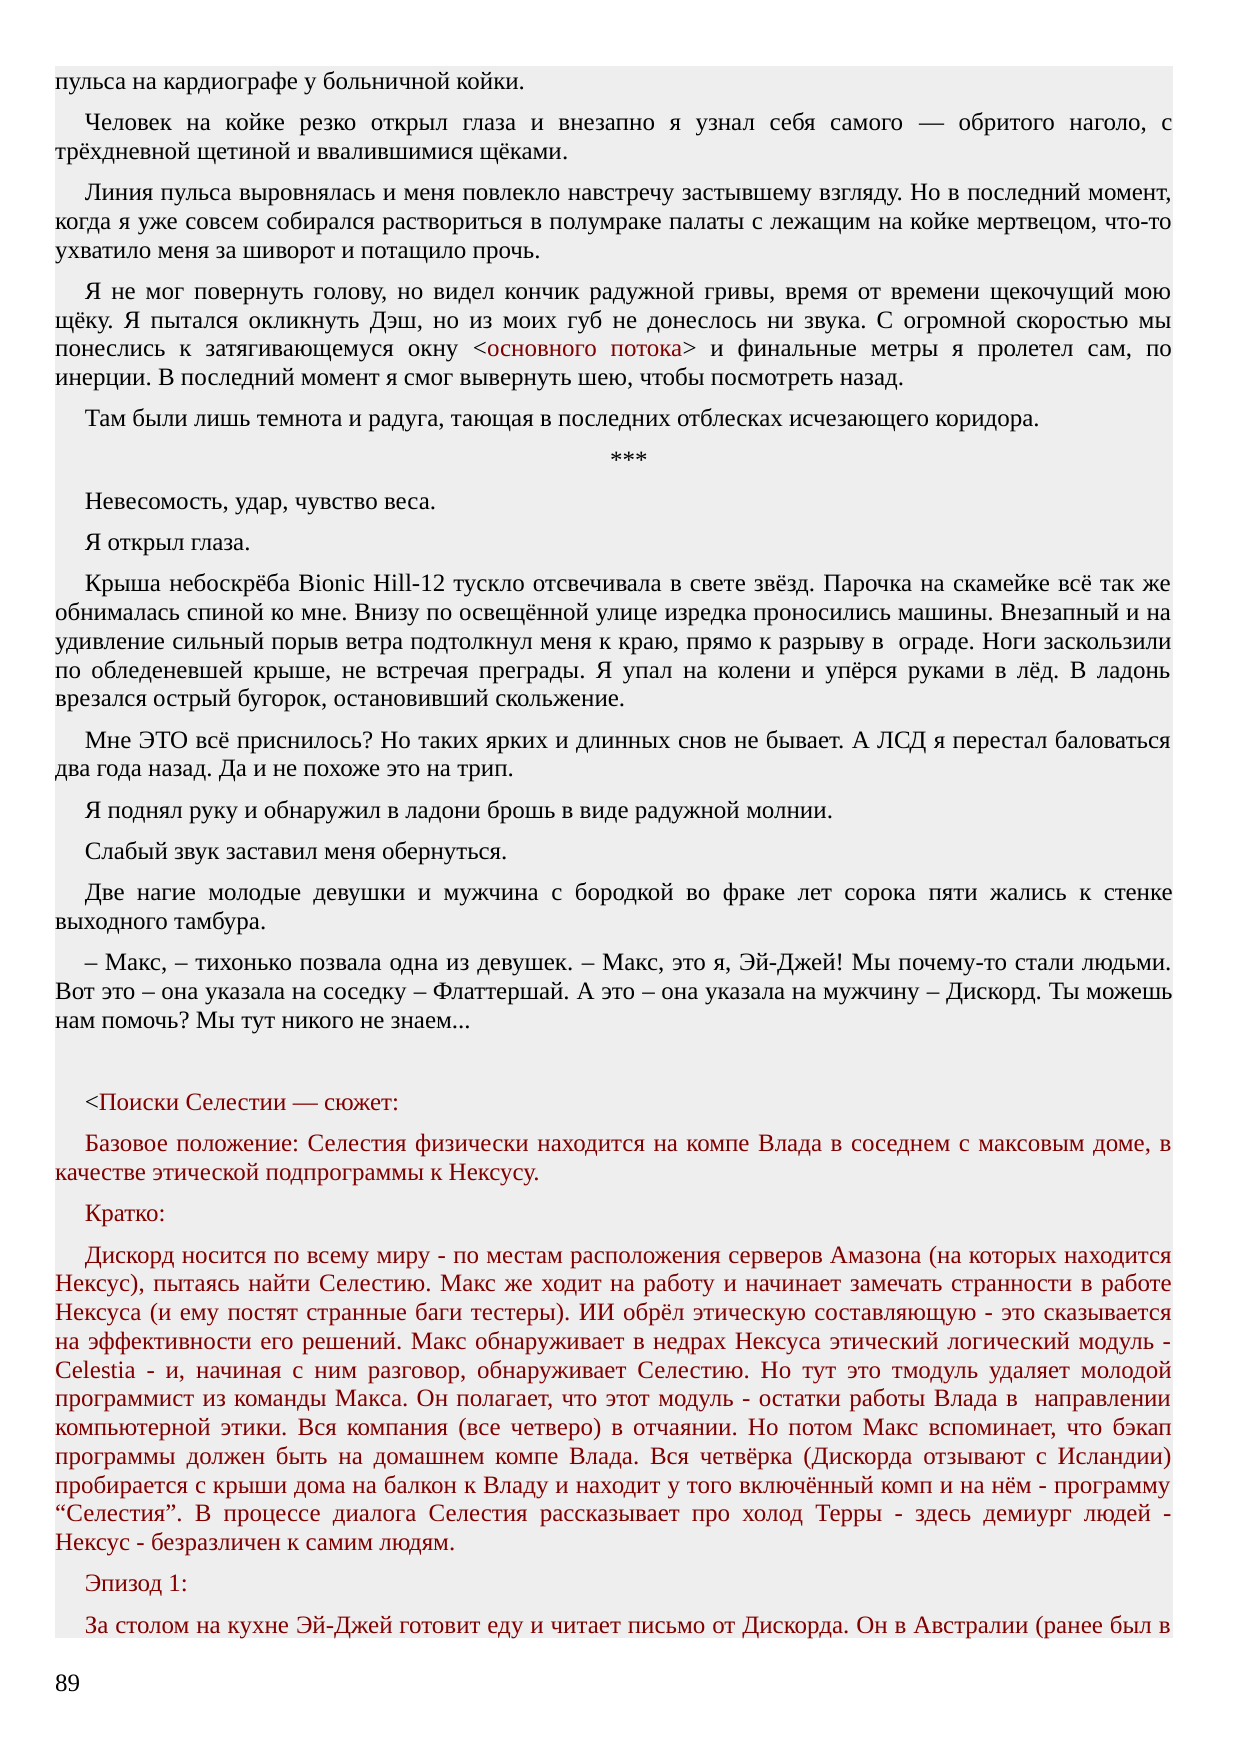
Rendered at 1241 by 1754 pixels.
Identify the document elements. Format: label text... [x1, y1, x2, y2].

text Крыша небоскрёба Bionic Hill-12 тускло отсвечивала в свете звёзд. Парочка на скамейке всё так же обнималась спиной ко мне. Внизу по освещённой улице изредка проносились машины. Внезапный и на удивление сильный порыв ветра подтолкнул меня к краю, прямо к разрыву в ограде. Ноги заскользили по обледеневшей крыше, не встречая преграды. Я упал на колени и упёрся руками в лёд. В ладонь врезался острый бугорок, остановивший скольжение. [55, 568, 1173, 712]
text Мне ЭТО всё приснилось? Но таких ярких и длинных снов не бывает. А ЛСД я перестал баловаться два года назад. Да и не похоже это на трип. [55, 725, 1173, 782]
text *** [55, 445, 1173, 473]
text Дискорд носится по всему миру - по местам расположения серверов Амазона (на которых находится Нексус), пытаясь найти Селестию. Макс же ходит на работу и начинает замечать странности в работе Нексуса (и ему постят странные баги тестеры). ИИ обрёл этическую составляющую - это сказывается на эффективности его решений. Макс обнаруживает в недрах Нексуса этический логический модуль - Celestia - и, начиная с ним разговор, обнаруживает Селестию. Но тут это тмодуль удаляет молодой программист из команды Макса. Он полагает, что этот модуль - остатки работы Влада в направлении компьютерной этики. Вся компания (все четверо) в отчаянии. Но потом Макс вспоминает, что бэкап программы должен быть на домашнем компе Влада. Вся четвёрка (Дискорда отзывают с Исландии) пробирается с крыши дома на балкон к Владу и находит у того включённый комп и на нём - программу “Селестия”. В процессе диалога Селестия рассказывает про холод Терры - здесь демиург людей - Нексус - безразличен к самим людям. [55, 1240, 1173, 1556]
text За столом на кухне Эй-Джей готовит еду и читает письмо от Дискорда. Он в Австралии (ранее был в [55, 1610, 1173, 1638]
text Человек на койке резко открыл глаза и внезапно я узнал себя самого — обритого наголо, с трёхдневной щетиной и ввалившимися щёками. [55, 107, 1173, 165]
text <Поиски Селестии — сюжет: [55, 1087, 1173, 1116]
text Невесомость, удар, чувство веса. [55, 486, 1173, 515]
text Я открыл глаза. [55, 527, 1173, 556]
text Слабый звук заставил меня обернуться. [55, 836, 1173, 865]
text Линия пульса выровнялась и меня повлекло навстречу застывшему взгляду. Но в последний момент, когда я уже совсем собирался раствориться в полумраке палаты с лежащим на койке мертвецом, что-то ухватило меня за шиворот и потащило прочь. [55, 177, 1173, 263]
text Базовое положение: Селестия физически находится на компе Влада в соседнем с максовым доме, в качестве этической подпрограммы к Нексусу. [55, 1128, 1173, 1186]
text Две нагие молодые девушки и мужчина с бородкой во фраке лет сорока пяти жались к стенке выходного тамбура. [55, 877, 1173, 935]
text Я не мог повернуть голову, но видел кончик радужной гривы, время от времени щекочущий мою щёку. Я пытался окликнуть Дэш, но из моих губ не донеслось ни звука. С огромной скоростью мы понеслись к затягивающемуся окну <основного потока> и финальные метры я пролетел сам, по инерции. В последний момент я смог вывернуть шею, чтобы посмотреть назад. [55, 276, 1173, 391]
text пульса на кардиографе у больничной койки. [55, 66, 1173, 95]
text Я поднял руку и обнаружил в ладони брошь в виде радужной молнии. [55, 795, 1173, 823]
text Кратко: [55, 1198, 1173, 1227]
text – Макс, – тихонько позвала одна из девушек. – Макс, это я, Эй-Джей! Мы почему-то стали людьми. Вот это – она указала на соседку – Флаттершай. А это – она указала на мужчину – Дискорд. Ты можешь нам помочь? Мы тут никого не знаем... [55, 947, 1173, 1033]
text Там были лишь темнота и радуга, тающая в последних отблесках исчезающего коридора. [55, 403, 1173, 432]
text Эпизод 1: [55, 1568, 1173, 1597]
